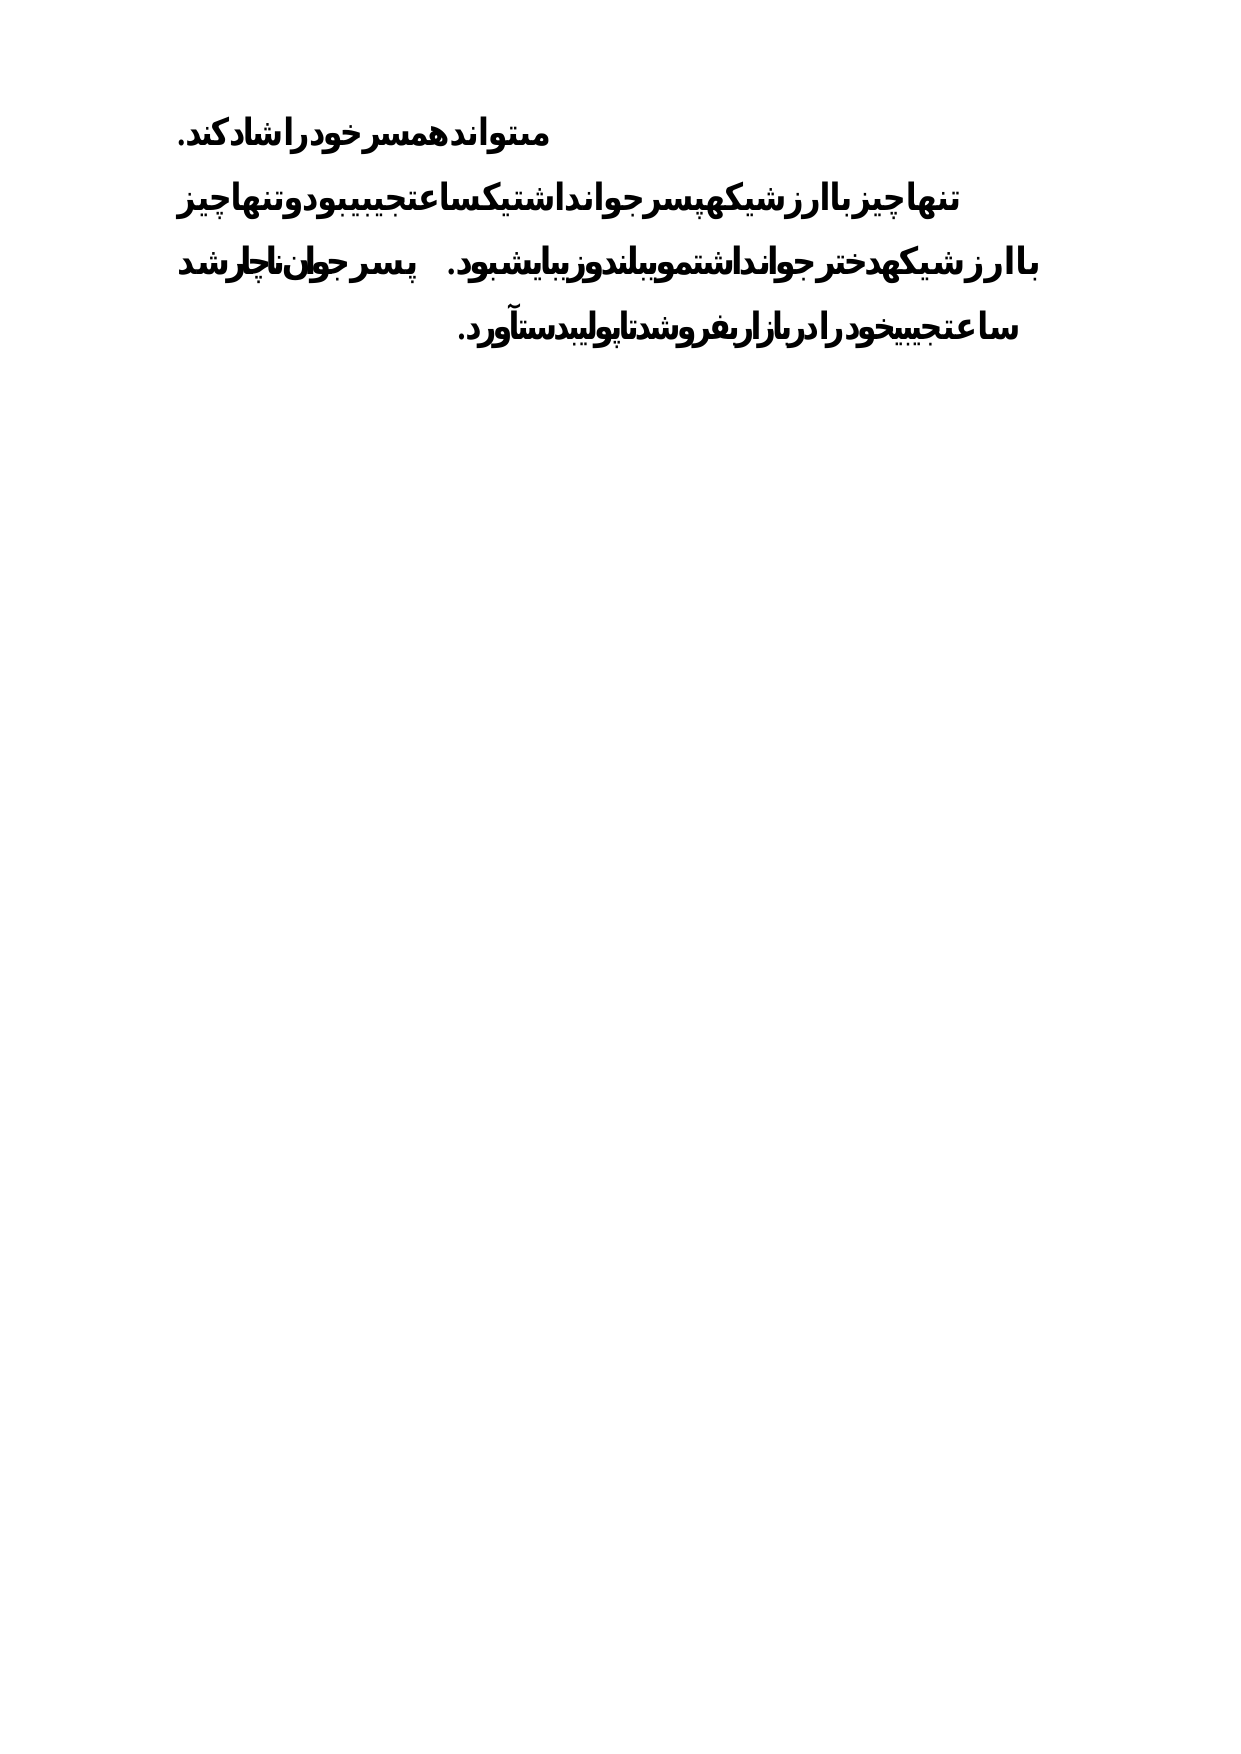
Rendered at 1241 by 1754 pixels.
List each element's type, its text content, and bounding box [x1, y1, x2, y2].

text باارزشیکهدخترجوانداشتمویبلندوزيبايشبود. [447, 240, 1201, 283]
text ساعتجيبیخودرادربازاربفروشدتاپولیبدستآورد. [457, 304, 1201, 347]
text پسرجوان ناچار شد [177, 240, 433, 283]
text مىتواندھمسرخودراشادکند.تنھاچيزباارزشیکهپسرجوانداشتيکساعتجيبیبودوتنھاچيز [177, 110, 1153, 218]
